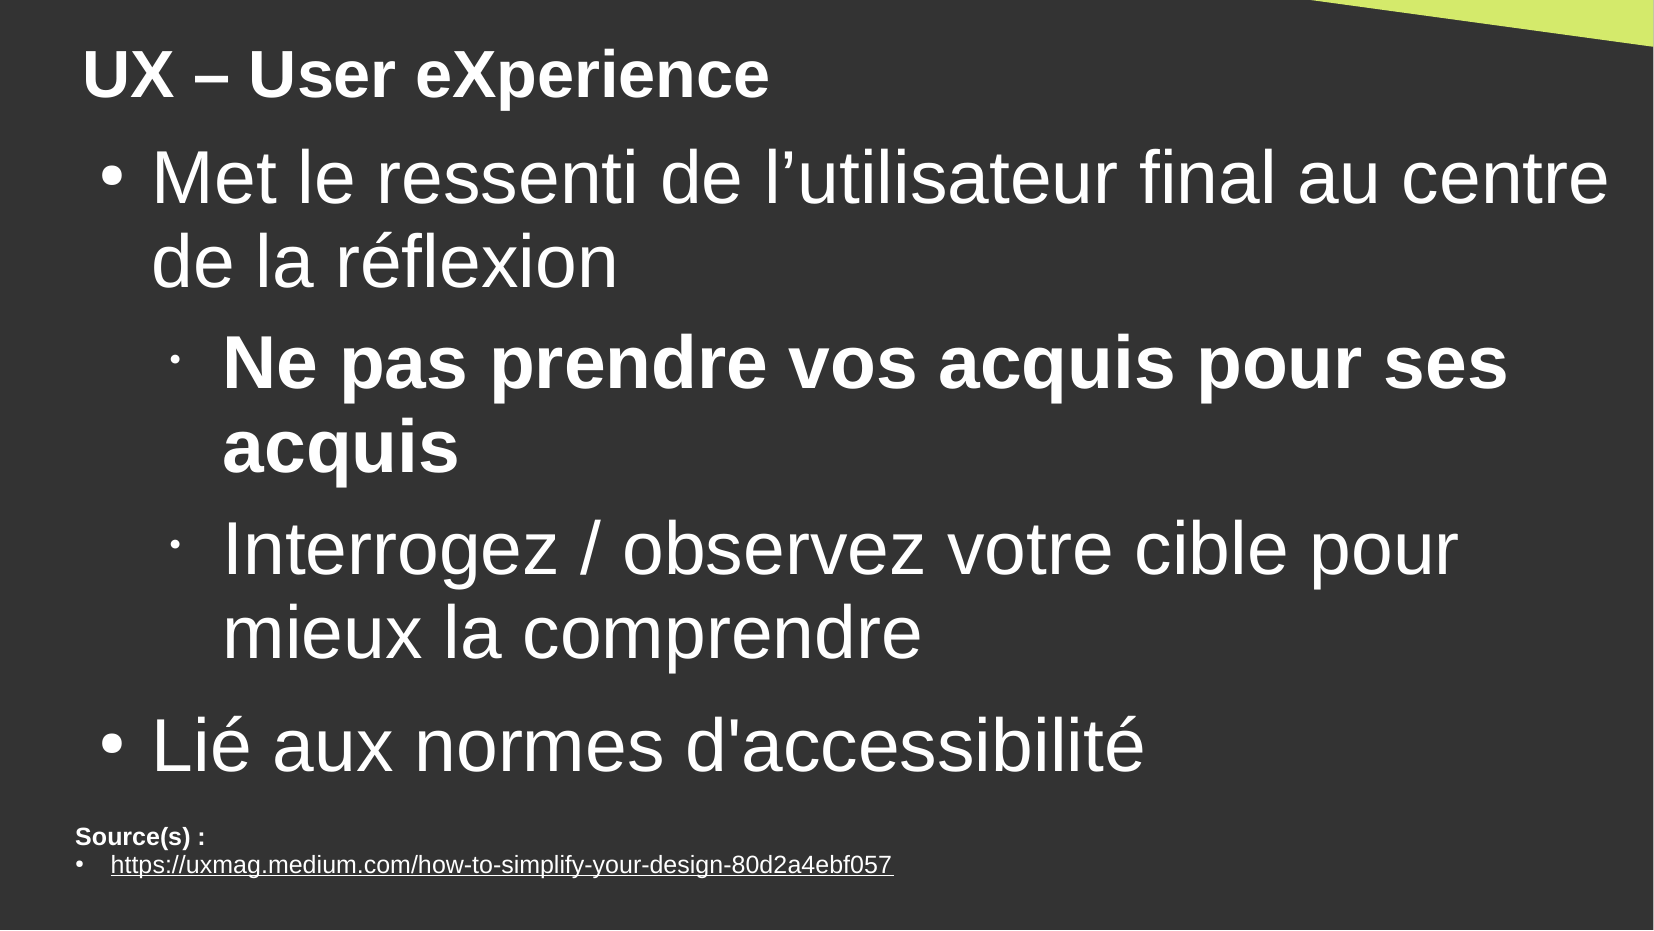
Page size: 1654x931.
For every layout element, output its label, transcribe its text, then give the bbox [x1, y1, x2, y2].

text_box [1310, 0, 1654, 47]
list Met le ressenti de l’utilisateur final au centre de la réflexion Ne pas prendre vos acquis pour ses acquis Interrogez / observez votre cible pour mieux la comprendre Lié aux normes d'accessibilité [80, 135, 1620, 827]
text_box Source(s) : https://uxmag.medium.com/how-to-simplify-your-design-80d2a4ebf057 [60, 814, 1546, 910]
title UX – User eXperience [82, 37, 1571, 114]
